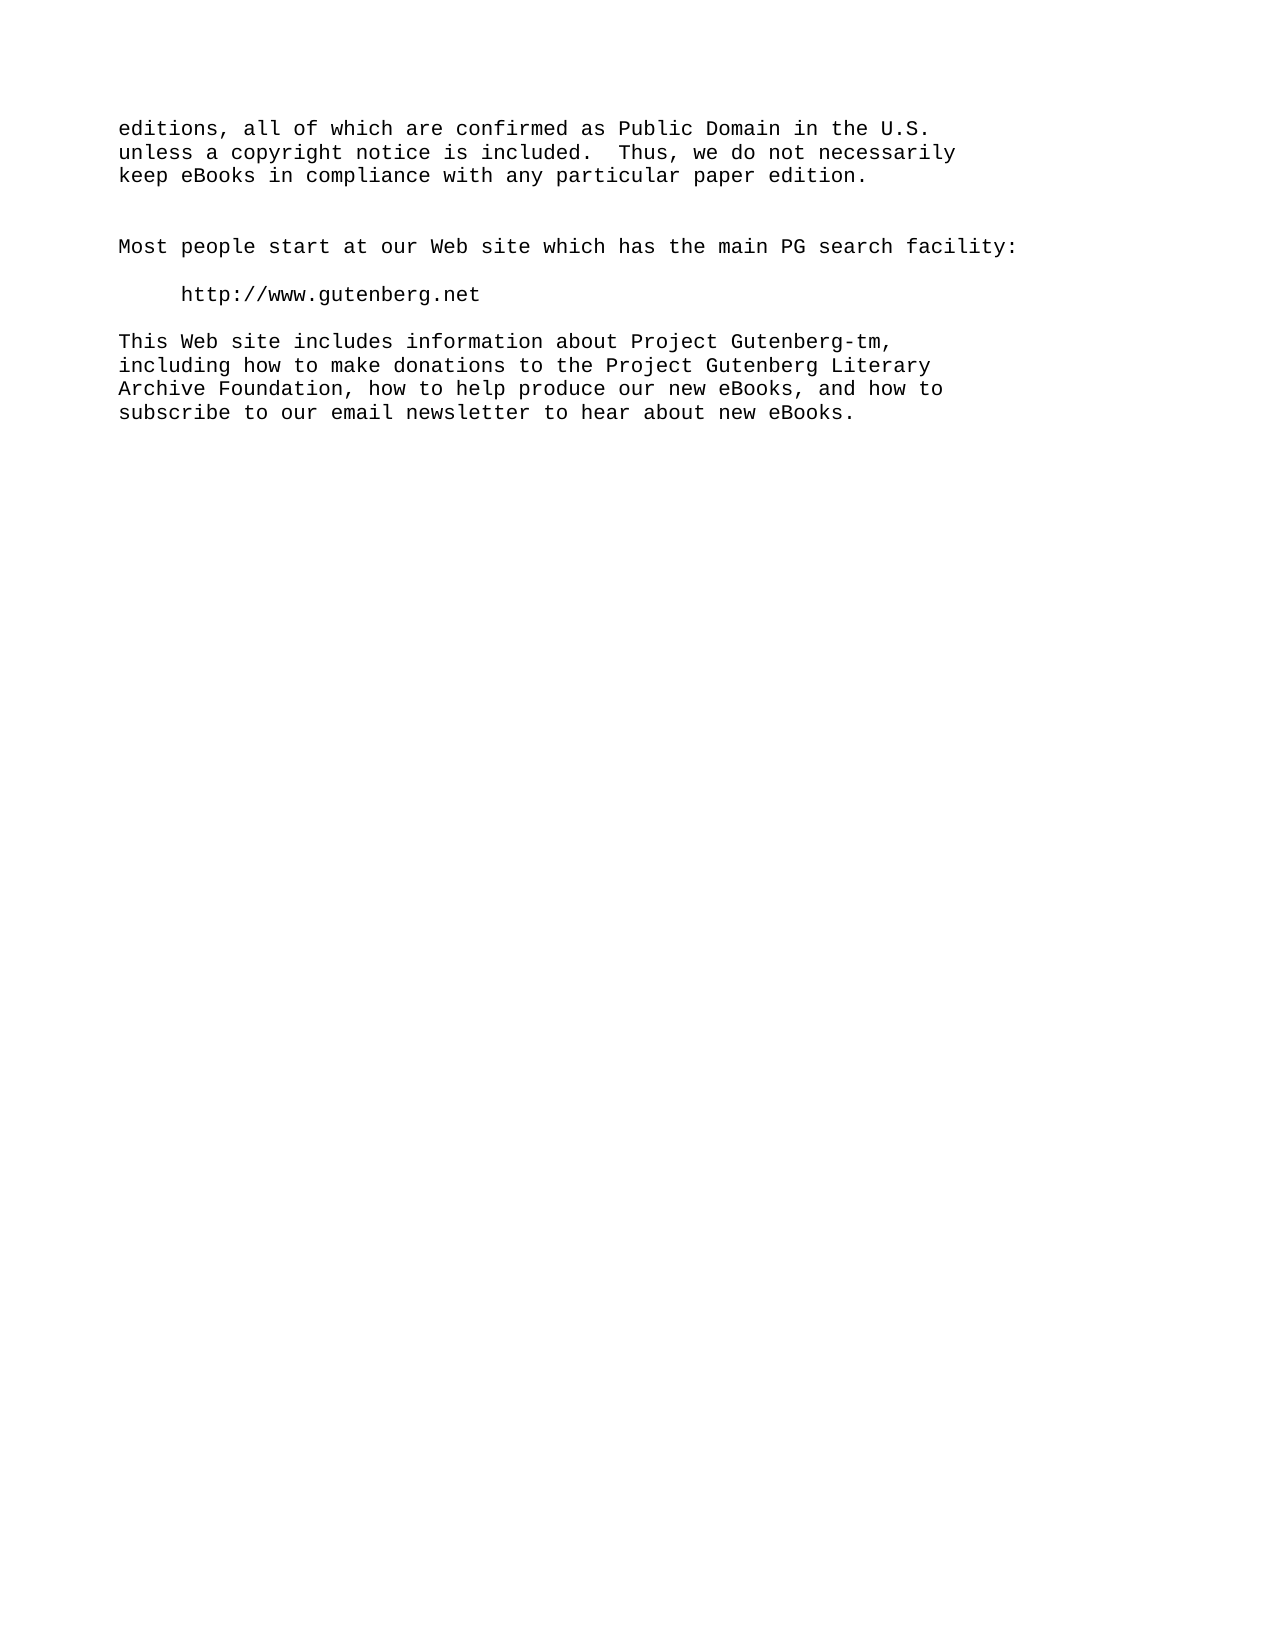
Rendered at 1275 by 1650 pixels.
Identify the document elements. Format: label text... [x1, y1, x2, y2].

text unless a copyright notice is included. Thus, we do not necessarily [118, 142, 1157, 165]
text editions, all of which are confirmed as Public Domain in the U.S. [118, 118, 1157, 142]
text http://www.gutenberg.net [118, 284, 1157, 307]
text This Web site includes information about Project Gutenberg-tm, [118, 331, 1157, 354]
text Archive Foundation, how to help produce our new eBooks, and how to [118, 378, 1157, 402]
text Most people start at our Web site which has the main PG search facility: [118, 236, 1157, 260]
text keep eBooks in compliance with any particular paper edition. [118, 165, 1157, 189]
text subscribe to our email newsletter to hear about new eBooks. [118, 402, 1157, 426]
text including how to make donations to the Project Gutenberg Literary [118, 354, 1157, 378]
